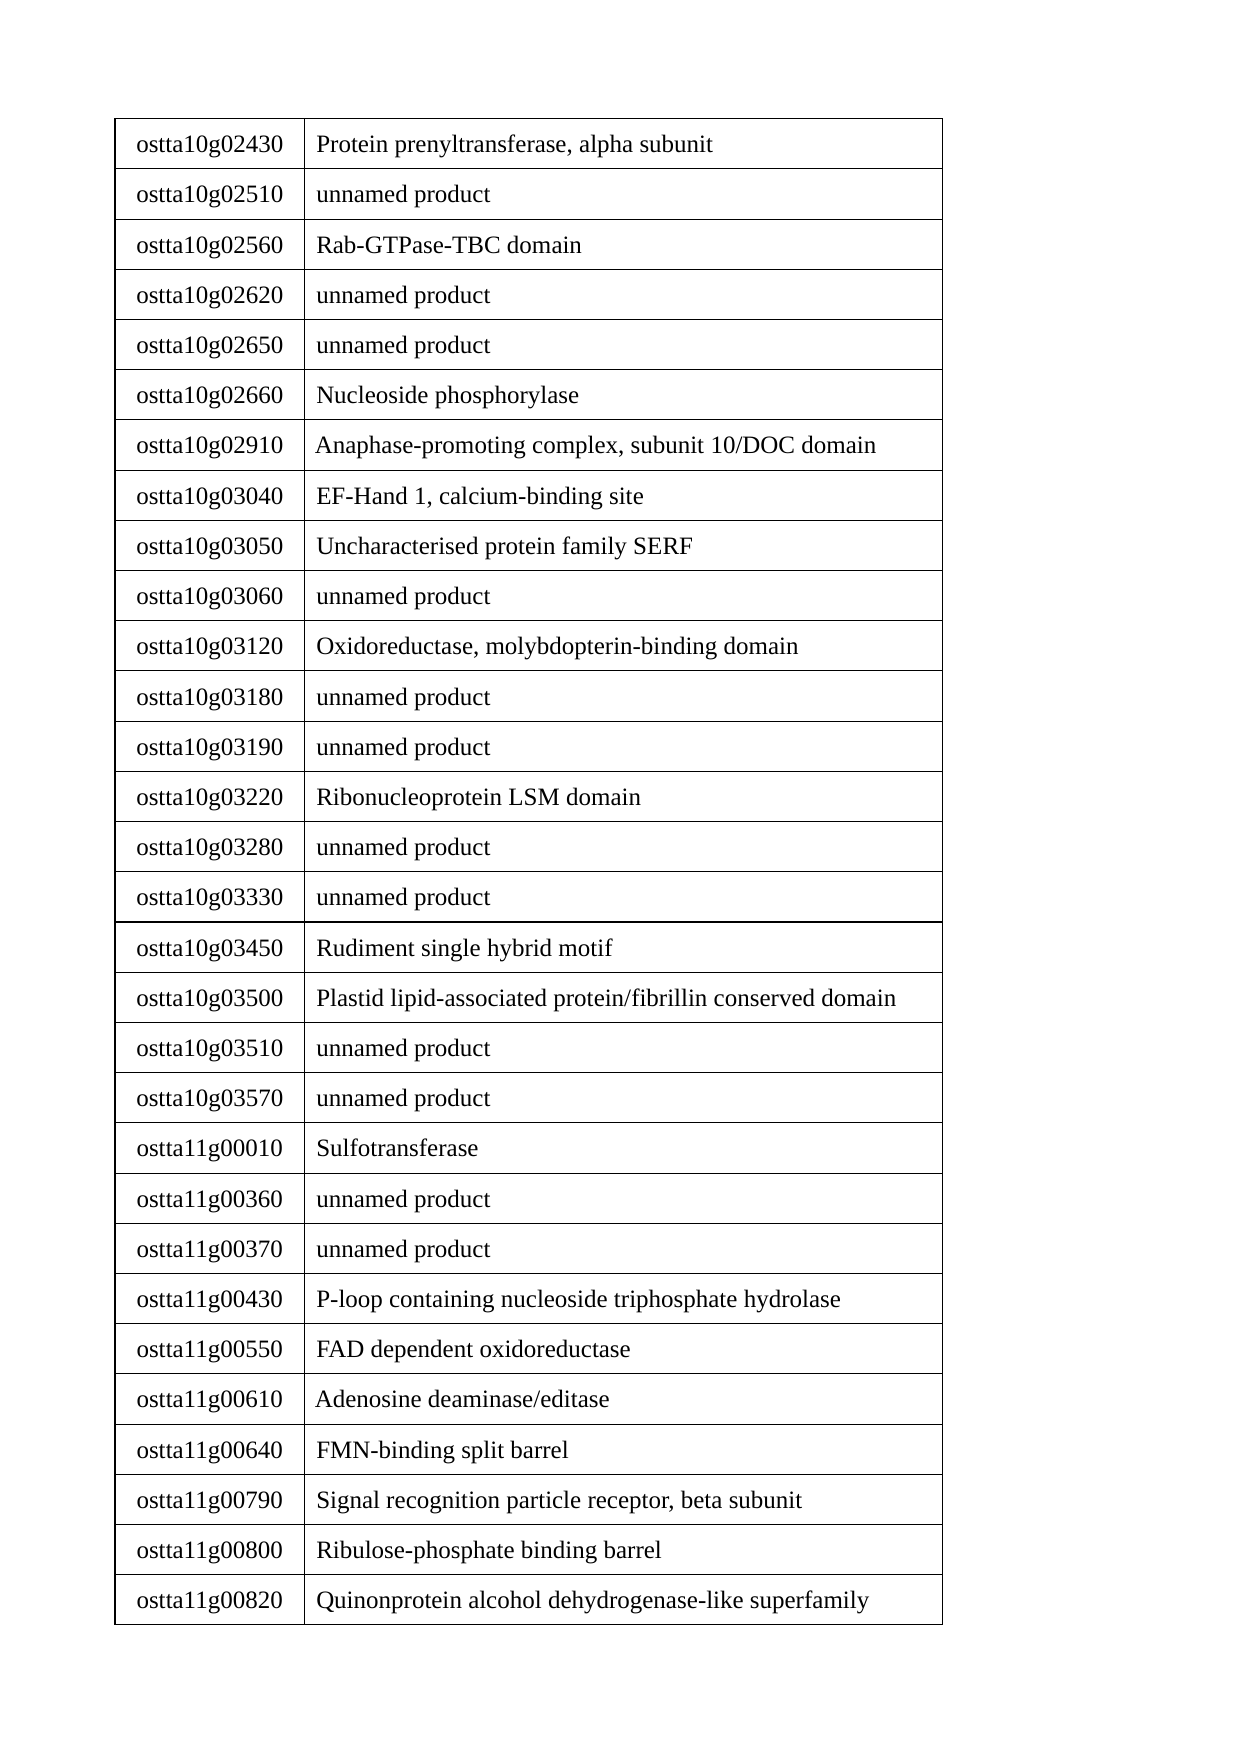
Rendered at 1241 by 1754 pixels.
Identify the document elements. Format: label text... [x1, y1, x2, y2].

table_cell ostta10g03570 [116, 1073, 304, 1122]
table_cell ostta10g02430 [116, 119, 304, 168]
table_cell Sulfotransferase [305, 1123, 942, 1172]
table_cell ostta10g03120 [116, 621, 304, 670]
table_cell Anaphase-promoting complex, subunit 10/DOC domain [305, 420, 942, 469]
table_cell ostta10g03500 [116, 973, 304, 1022]
table_cell ostta10g02650 [116, 320, 304, 369]
table_cell Plastid lipid-associated protein/fibrillin conserved domain [305, 973, 942, 1022]
table_cell ostta10g02660 [116, 370, 304, 419]
table_cell FAD dependent oxidoreductase [305, 1324, 942, 1373]
table_cell Nucleoside phosphorylase [305, 370, 942, 419]
table_cell unnamed product [305, 872, 942, 921]
table_cell ostta10g03060 [116, 571, 304, 620]
table_cell ostta10g03050 [116, 521, 304, 570]
table_cell ostta10g03180 [116, 671, 304, 721]
table_cell Quinonprotein alcohol dehydrogenase-like superfamily [305, 1575, 942, 1624]
table_cell ostta11g00370 [116, 1224, 304, 1273]
table_cell ostta10g03450 [116, 923, 304, 972]
table_cell ostta11g00610 [116, 1374, 304, 1423]
table_cell unnamed product [305, 1073, 942, 1122]
table_cell Oxidoreductase, molybdopterin-binding domain [305, 621, 942, 670]
table_cell Ribulose-phosphate binding barrel [305, 1525, 942, 1574]
table_cell Uncharacterised protein family SERF [305, 521, 942, 570]
table_cell Signal recognition particle receptor, beta subunit [305, 1475, 942, 1524]
table_cell Ribonucleoprotein LSM domain [305, 772, 942, 821]
table_cell unnamed product [305, 1174, 942, 1223]
table_cell unnamed product [305, 571, 942, 620]
table_cell ostta11g00640 [116, 1425, 304, 1474]
table_cell ostta11g00360 [116, 1174, 304, 1223]
table_cell EF-Hand 1, calcium-binding site [305, 471, 942, 520]
table_cell unnamed product [305, 1023, 942, 1072]
table_cell ostta10g03040 [116, 471, 304, 520]
table_cell Rudiment single hybrid motif [305, 923, 942, 972]
table_cell ostta11g00790 [116, 1475, 304, 1524]
table_cell unnamed product [305, 1224, 942, 1273]
table_cell ostta10g02620 [116, 270, 304, 319]
table_cell Adenosine deaminase/editase [305, 1374, 942, 1423]
table_cell ostta10g02560 [116, 220, 304, 269]
table_cell FMN-binding split barrel [305, 1425, 942, 1474]
table_cell unnamed product [305, 169, 942, 218]
table_cell Protein prenyltransferase, alpha subunit [305, 119, 942, 168]
table_cell Rab-GTPase-TBC domain [305, 220, 942, 269]
table_cell ostta10g03330 [116, 872, 304, 921]
table_cell ostta10g02910 [116, 420, 304, 469]
table_cell ostta11g00550 [116, 1324, 304, 1373]
table_cell P-loop containing nucleoside triphosphate hydrolase [305, 1274, 942, 1323]
table_cell unnamed product [305, 320, 942, 369]
table_cell ostta10g03190 [116, 722, 304, 771]
table_cell unnamed product [305, 822, 942, 871]
table_cell unnamed product [305, 671, 942, 721]
table_cell ostta10g03220 [116, 772, 304, 821]
table_cell unnamed product [305, 722, 942, 771]
table_cell ostta10g03510 [116, 1023, 304, 1072]
table_cell unnamed product [305, 270, 942, 319]
table_cell ostta11g00010 [116, 1123, 304, 1172]
table_cell ostta11g00820 [116, 1575, 304, 1624]
table_cell ostta11g00800 [116, 1525, 304, 1574]
table_cell ostta10g02510 [116, 169, 304, 218]
table_cell ostta11g00430 [116, 1274, 304, 1323]
table_cell ostta10g03280 [116, 822, 304, 871]
